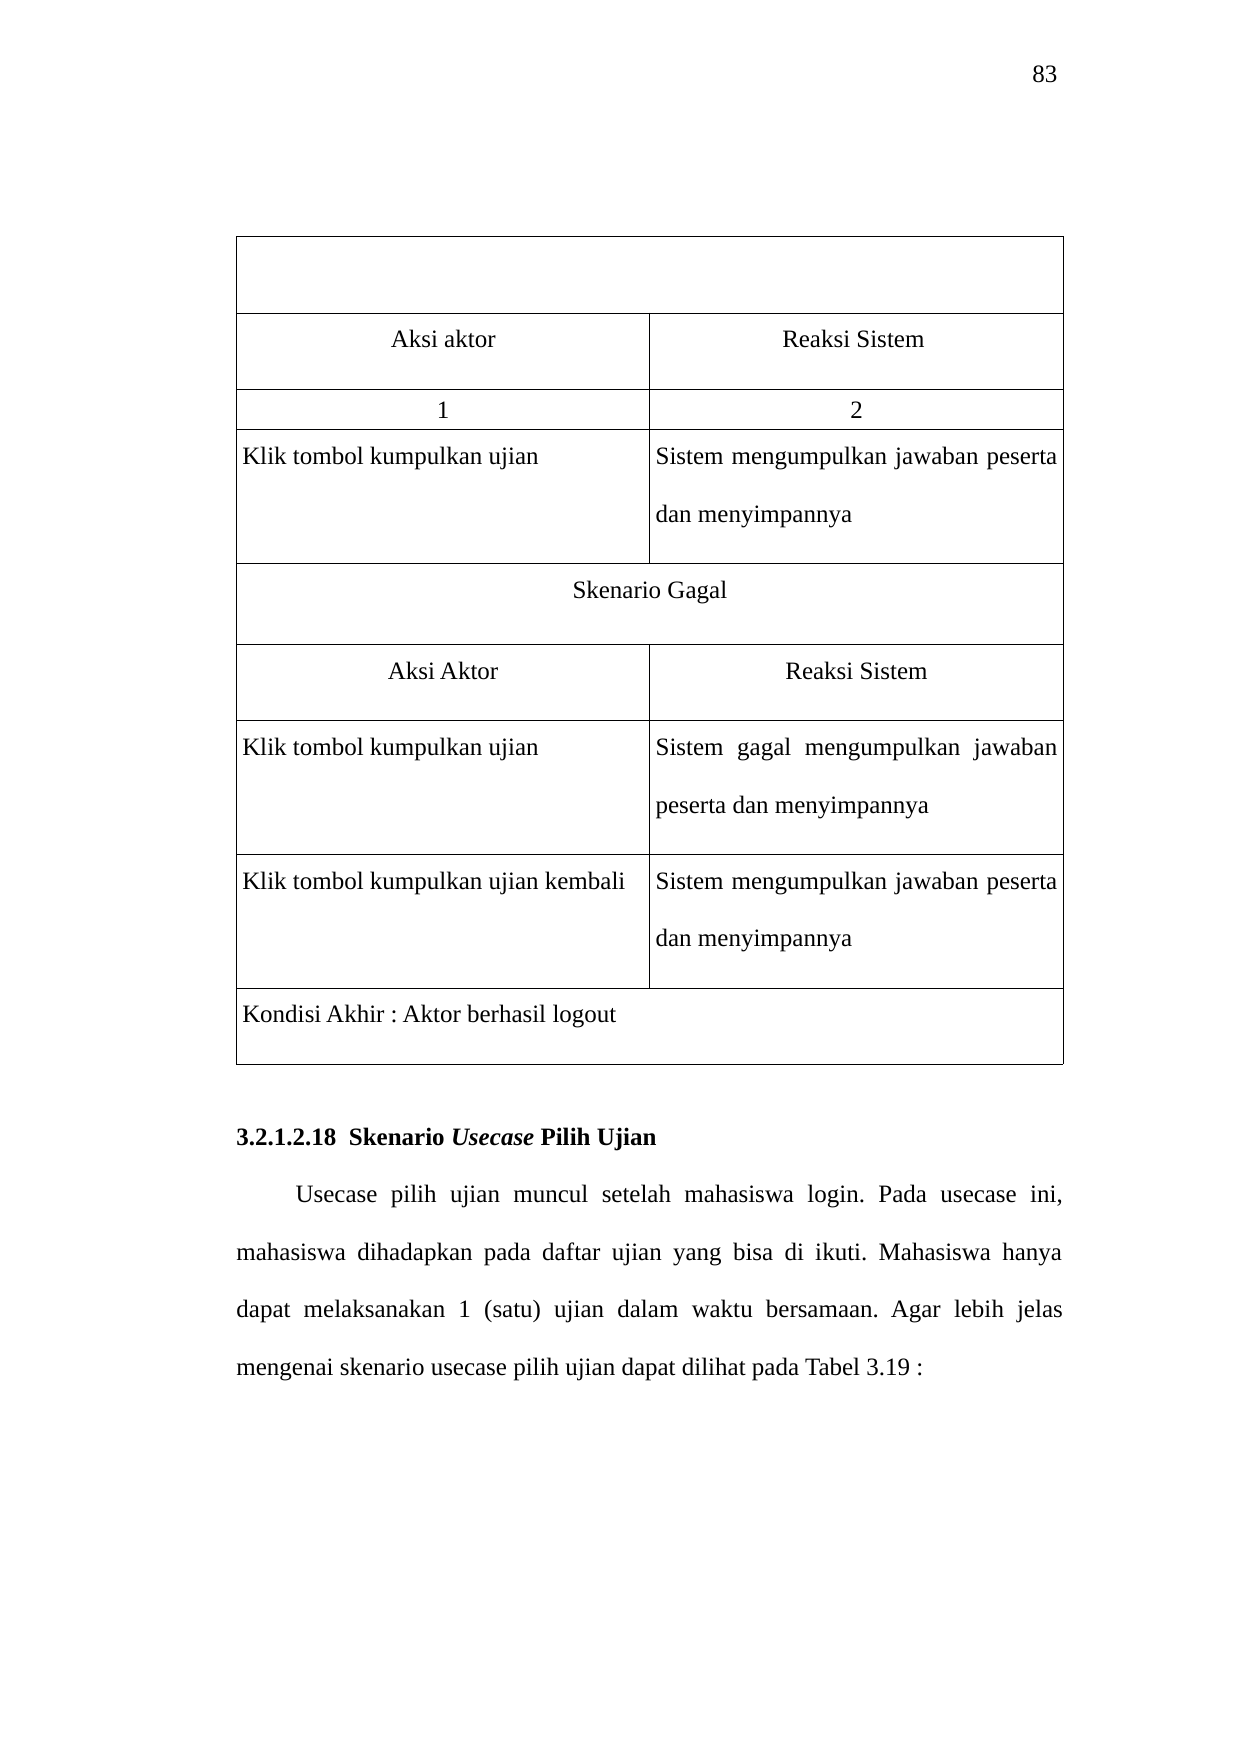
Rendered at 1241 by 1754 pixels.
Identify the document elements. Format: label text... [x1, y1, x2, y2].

table_cell Kondisi Akhir : Aktor berhasil logout [237, 989, 1063, 1063]
table_cell 1 [237, 390, 649, 429]
table_cell Aksi Aktor [237, 645, 649, 720]
table_cell Sistem mengumpulkan jawaban peserta dan menyimpannya [650, 430, 1063, 563]
table_cell Skenario Gagal [237, 564, 1063, 644]
text Usecase pilih ujian muncul setelah mahasiswa login. Pada usecase ini, mahasiswa dihadapkan pada daftar ujian yang bisa di ikuti. Mahasiswa hanya dapat melaksanakan 1 (satu) ujian dalam waktu bersamaan. Agar lebih jelas mengenai skenario usecase pilih ujian dapat dilihat pada Tabel 3.19 : [236, 1179, 1063, 1380]
subtitle Skenario Usecase Pilih Ujian [236, 1122, 1063, 1150]
table_cell Reaksi Sistem [650, 645, 1063, 720]
table_cell Aksi aktor [237, 314, 649, 388]
table_cell Sistem gagal mengumpulkan jawaban peserta dan menyimpannya [650, 721, 1063, 854]
table_cell Klik tombol kumpulkan ujian [237, 721, 649, 854]
table_cell Klik tombol kumpulkan ujian [237, 430, 649, 563]
table_cell 2 [650, 390, 1063, 429]
table_cell Sistem mengumpulkan jawaban peserta dan menyimpannya [650, 855, 1063, 987]
table_cell Reaksi Sistem [650, 314, 1063, 388]
table_cell [237, 237, 1063, 312]
table_cell Klik tombol kumpulkan ujian kembali [237, 855, 649, 987]
